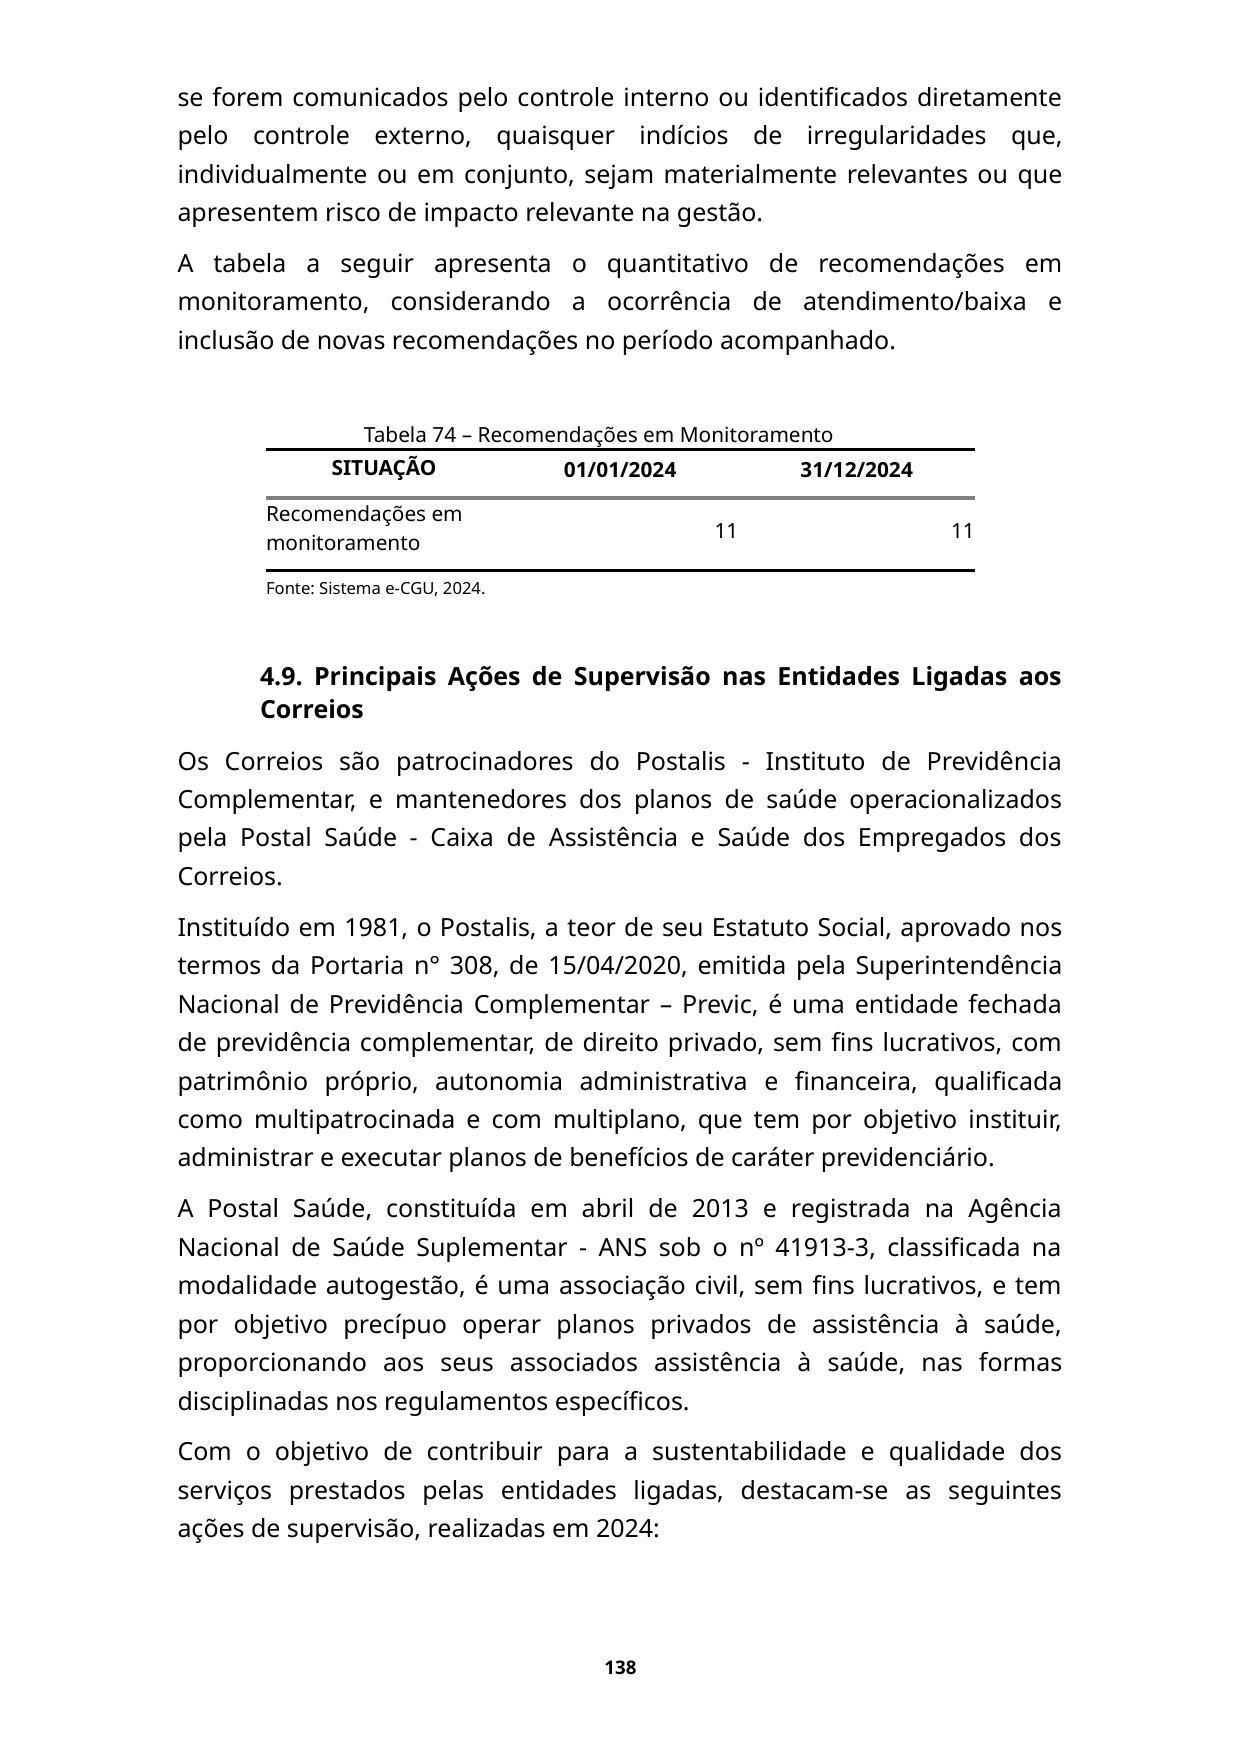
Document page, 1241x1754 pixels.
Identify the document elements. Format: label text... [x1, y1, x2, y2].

text Com o objetivo de contribuir para a sustentabilidade e qualidade dos serviços prestados pelas entidades ligadas, destacam-se as seguintes ações de supervisão, realizadas em 2024: [177, 1430, 1063, 1545]
table_header 31/12/2024 [738, 451, 974, 496]
text Fonte: Sistema e-CGU, 2024. [177, 572, 1063, 599]
text A Postal Saúde, constituída em abril de 2013 e registrada na Agência Nacional de Saúde Suplementar - ANS sob o nº 41913-3, classificada na modalidade autogestão, é uma associação civil, sem fins lucrativos, e tem por objetivo precípuo operar planos privados de assistência à saúde, proporcionando aos seus associados assistência à saúde, nas formas disciplinadas nos regulamentos específicos. [177, 1187, 1063, 1417]
table_header 01/01/2024 [502, 451, 738, 496]
text A tabela a seguir apresenta o quantitativo de recomendações em monitoramento, considerando a ocorrência de atendimento/baixa e inclusão de novas recomendações no período acompanhado. [177, 241, 1063, 357]
table_cell 11 [738, 500, 974, 569]
table_cell 11 [502, 500, 738, 569]
list Tabela 74 – Recomendações em Monitoramento [145, 416, 1063, 448]
subtitle 4.9. Principais Ações de Supervisão nas Entidades Ligadas aos Correios [260, 658, 1063, 726]
table_cell Recomendações em monitoramento [266, 500, 502, 569]
text se forem comunicados pelo controle interno ou identificados diretamente pelo controle externo, quaisquer indícios de irregularidades que, individualmente ou em conjunto, sejam materialmente relevantes ou que apresentem risco de impacto relevante na gestão. [177, 75, 1063, 229]
table_header SITUAÇÃO [266, 451, 502, 496]
text Os Correios são patrocinadores do Postalis - Instituto de Previdência Complementar, e mantenedores dos planos de saúde operacionalizados pela Postal Saúde - Caixa de Assistência e Saúde dos Empregados dos Correios. [177, 739, 1063, 892]
text Instituído em 1981, o Postalis, a teor de seu Estatuto Social, aprovado nos termos da Portaria n° 308, de 15/04/2020, emitida pela Superintendência Nacional de Previdência Complementar – Previc, é uma entidade fechada de previdência complementar, de direito privado, sem fins lucrativos, com patrimônio próprio, autonomia administrativa e financeira, qualificada como multipatrocinada e com multiplano, que tem por objetivo instituir, administrar e executar planos de benefícios de caráter previdenciário. [177, 905, 1063, 1174]
